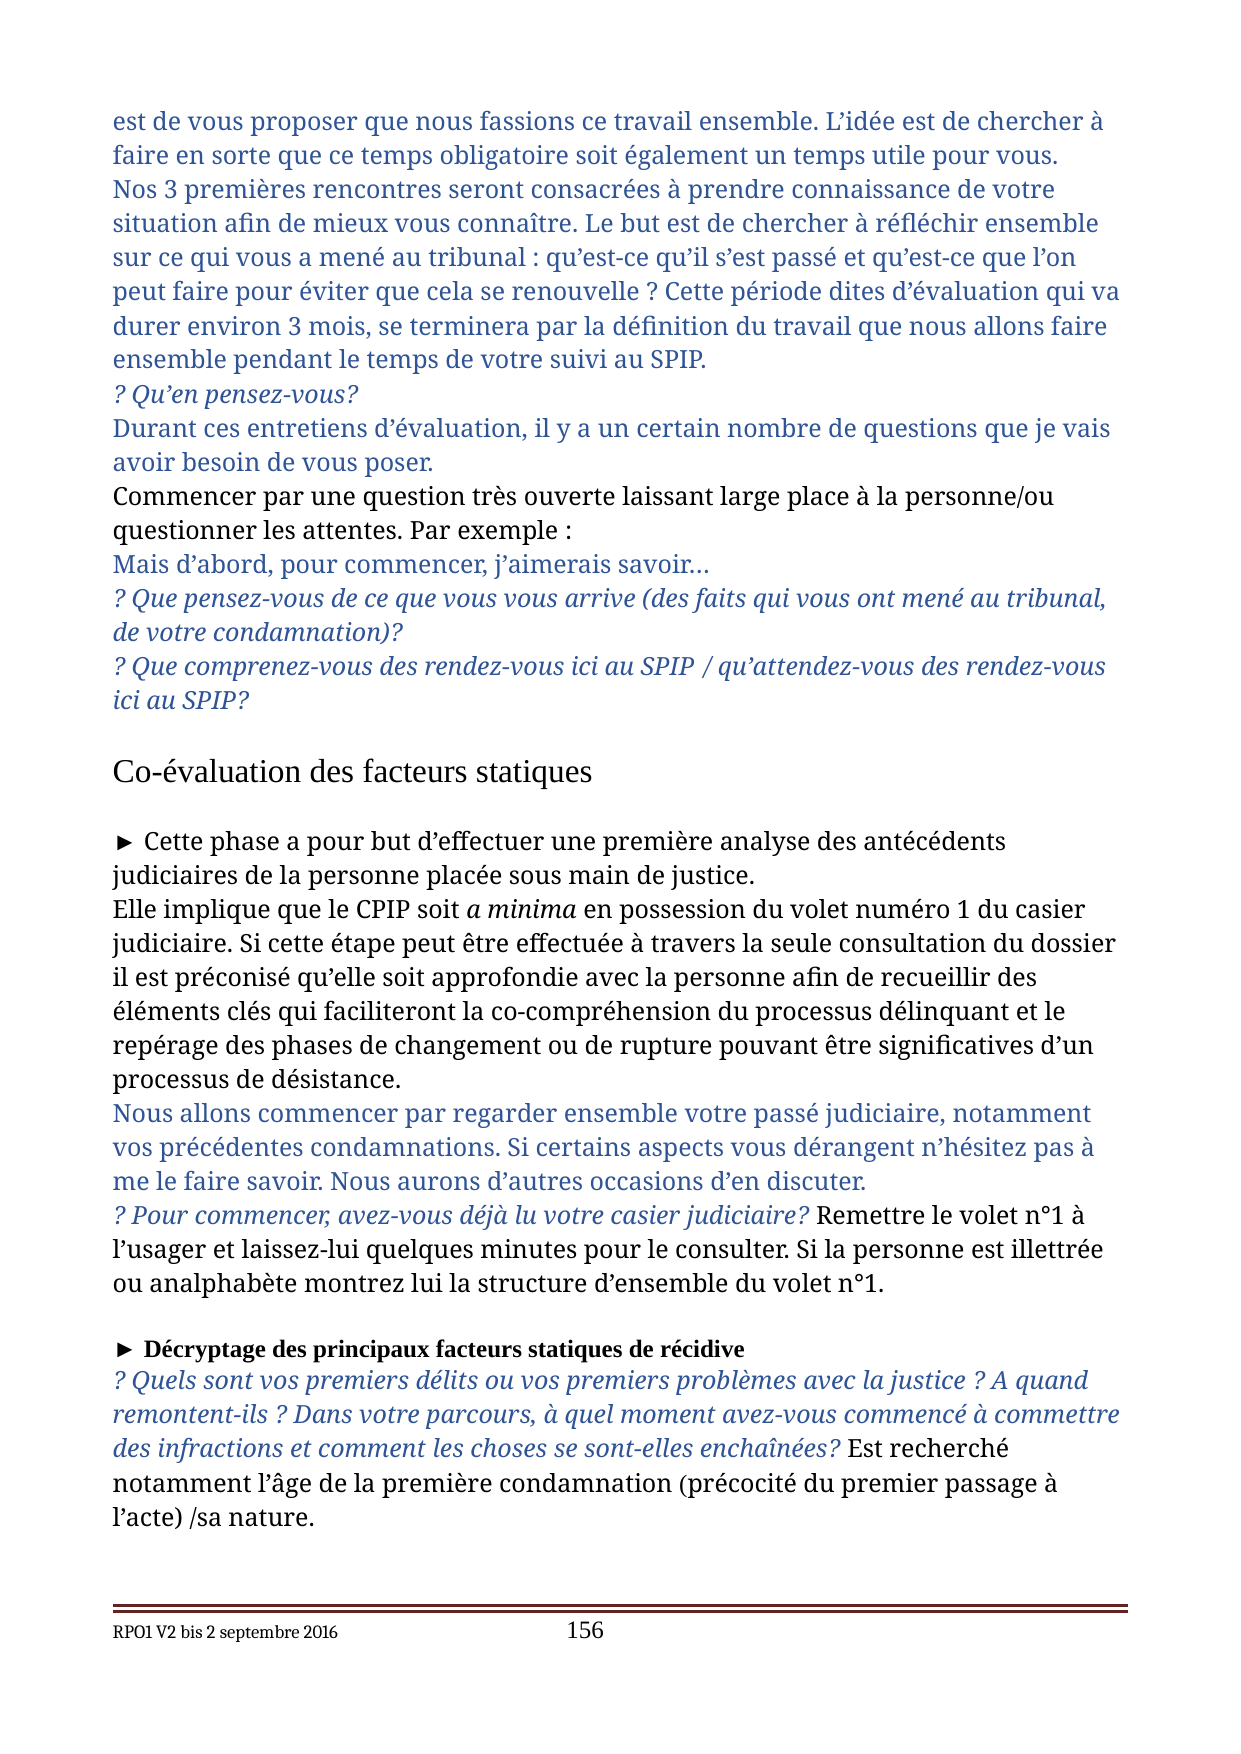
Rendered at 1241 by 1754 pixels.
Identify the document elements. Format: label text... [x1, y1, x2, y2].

text ? Que comprenez-vous des rendez-vous ici au SPIP / qu’attendez-vous des rendez-vous ici au SPIP? [112, 649, 1128, 717]
text ? Pour commencer, avez-vous déjà lu votre casier judiciaire? Remettre le volet n°1 à l’usager et laissez-lui quelques minutes pour le consulter. Si la personne est illettrée ou analphabète montrez lui la structure d’ensemble du volet n°1. [112, 1198, 1128, 1300]
text Co-évaluation des facteurs statiques [112, 751, 1128, 789]
text ? Qu’en pensez-vous? [112, 376, 1128, 410]
text Commencer par une question très ouverte laissant large place à la personne/ou questionner les attentes. Par exemple : [112, 478, 1128, 547]
text ► Cette phase a pour but d’effectuer une première analyse des antécédents judiciaires de la personne placée sous main de justice. [112, 823, 1128, 891]
text Mais d’abord, pour commencer, j’aimerais savoir… [112, 547, 1128, 581]
text ► Décryptage des principaux facteurs statiques de récidive [112, 1334, 1128, 1363]
text Nous allons commencer par regarder ensemble votre passé judiciaire, notamment vos précédentes condamnations. Si certains aspects vous dérangent n’hésitez pas à me le faire savoir. Nous aurons d’autres occasions d’en discuter. [112, 1096, 1128, 1198]
text Nos 3 premières rencontres seront consacrées à prendre connaissance de votre situation afin de mieux vous connaître. Le but est de chercher à réfléchir ensemble sur ce qui vous a mené au tribunal : qu’est-ce qu’il s’est passé et qu’est-ce que l’on peut faire pour éviter que cela se renouvelle ? Cette période dites d’évaluation qui va durer environ 3 mois, se terminera par la définition du travail que nous allons faire ensemble pendant le temps de votre suivi au SPIP. [112, 172, 1128, 376]
text est de vous proposer que nous fassions ce travail ensemble. L’idée est de chercher à faire en sorte que ce temps obligatoire soit également un temps utile pour vous. [112, 104, 1128, 172]
text ? Quels sont vos premiers délits ou vos premiers problèmes avec la justice ? A quand remontent-ils ? Dans votre parcours, à quel moment avez-vous commencé à commettre des infractions et comment les choses se sont-elles enchaînées? Est recherché notamment l’âge de la première condamnation (précocité du premier passage à l’acte) /sa nature. [112, 1363, 1128, 1533]
text Elle implique que le CPIP soit a minima en possession du volet numéro 1 du casier judiciaire. Si cette étape peut être effectuée à travers la seule consultation du dossier il est préconisé qu’elle soit approfondie avec la personne afin de recueillir des éléments clés qui faciliteront la co-compréhension du processus délinquant et le repérage des phases de changement ou de rupture pouvant être significatives d’un processus de désistance. [112, 891, 1128, 1096]
text ? Que pensez-vous de ce que vous vous arrive (des faits qui vous ont mené au tribunal, de votre condamnation)? [112, 581, 1128, 649]
text Durant ces entretiens d’évaluation, il y a un certain nombre de questions que je vais avoir besoin de vous poser. [112, 410, 1128, 478]
